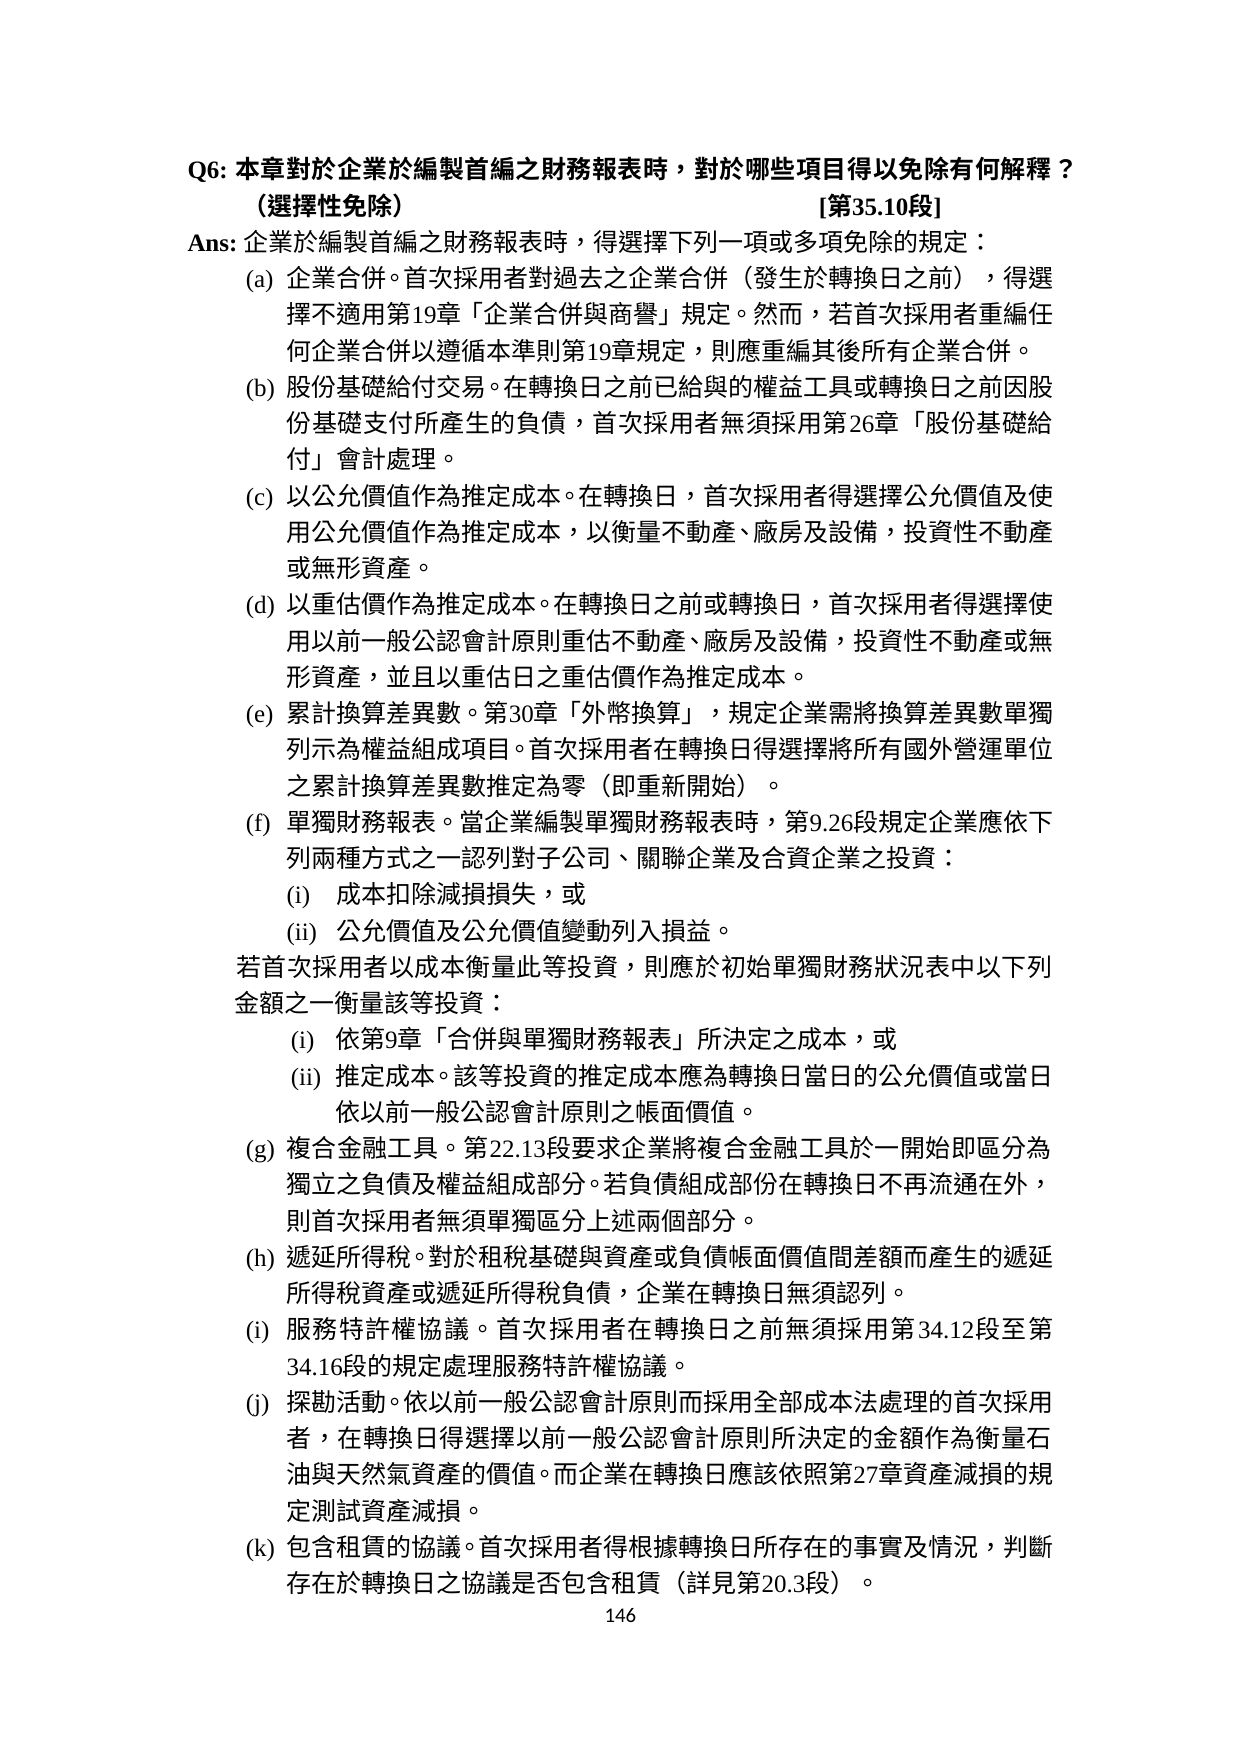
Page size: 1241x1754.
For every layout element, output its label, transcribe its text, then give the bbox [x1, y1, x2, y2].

list 企業合併。首次採用者對過去之企業合併（發生於轉換日之前），得選擇不適用第19章「企業合併與商譽」規定。然而，若首次採用者重編任何企業合併以遵循本準則第19章規定，則應重編其後所有企業合併。 [246, 259, 1053, 367]
list 探勘活動。依以前一般公認會計原則而採用全部成本法處理的首次採用者，在轉換日得選擇以前一般公認會計原則所決定的金額作為衡量石油與天然氣資產的價值。而企業在轉換日應該依照第27章資產減損的規定測試資產減損。 [246, 1382, 1053, 1527]
list 遞延所得稅。對於租稅基礎與資產或負債帳面價值間差額而產生的遞延所得稅資產或遞延所得稅負債，企業在轉換日無須認列。 [246, 1237, 1053, 1310]
list 包含租賃的協議。首次採用者得根據轉換日所存在的事實及情況，判斷存在於轉換日之協議是否包含租賃（詳見第20.3段）。 [246, 1527, 1053, 1600]
list 股份基礎給付交易。在轉換日之前已給與的權益工具或轉換日之前因股份基礎支付所產生的負債，首次採用者無須採用第26章「股份基礎給付」會計處理。 [246, 367, 1053, 476]
text Q6: 本章對於企業於編製首編之財務報表時，對於哪些項目得以免除有何解釋？（選擇性免除） [第35.10段] [187, 150, 1053, 222]
list 複合金融工具。第22.13段要求企業將複合金融工具於一開始即區分為獨立之負債及權益組成部分。若負債組成部份在轉換日不再流通在外，則首次採用者無須單獨區分上述兩個部分。 [246, 1129, 1053, 1237]
list 依第9章「合併與單獨財務報表」所決定之成本，或 [291, 1020, 1053, 1056]
text Ans: 企業於編製首編之財務報表時，得選擇下列一項或多項免除的規定： [187, 222, 1053, 259]
list 推定成本。該等投資的推定成本應為轉換日當日的公允價值或當日依以前一般公認會計原則之帳面價值。 [291, 1056, 1053, 1129]
list 以公允價值作為推定成本。在轉換日，首次採用者得選擇公允價值及使用公允價值作為推定成本，以衡量不動產、廠房及設備，投資性不動產或無形資產。 [246, 476, 1053, 585]
list 公允價值及公允價值變動列入損益。 [286, 911, 1053, 947]
list 以重估價作為推定成本。在轉換日之前或轉換日，首次採用者得選擇使用以前一般公認會計原則重估不動產、廠房及設備，投資性不動產或無形資產，並且以重估日之重估價作為推定成本。 [246, 585, 1053, 694]
list 單獨財務報表。當企業編製單獨財務報表時，第9.26段規定企業應依下列兩種方式之一認列對子公司、關聯企業及合資企業之投資： [246, 802, 1053, 875]
list 累計換算差異數。第30章「外幣換算」，規定企業需將換算差異數單獨列示為權益組成項目。首次採用者在轉換日得選擇將所有國外營運單位之累計換算差異數推定為零（即重新開始）。 [246, 694, 1053, 802]
list 服務特許權協議。首次採用者在轉換日之前無須採用第34.12段至第34.16段的規定處理服務特許權協議。 [246, 1310, 1053, 1382]
text 若首次採用者以成本衡量此等投資，則應於初始單獨財務狀況表中以下列金額之一衡量該等投資： [234, 947, 1053, 1020]
list 成本扣除減損損失，或 [286, 875, 1053, 911]
